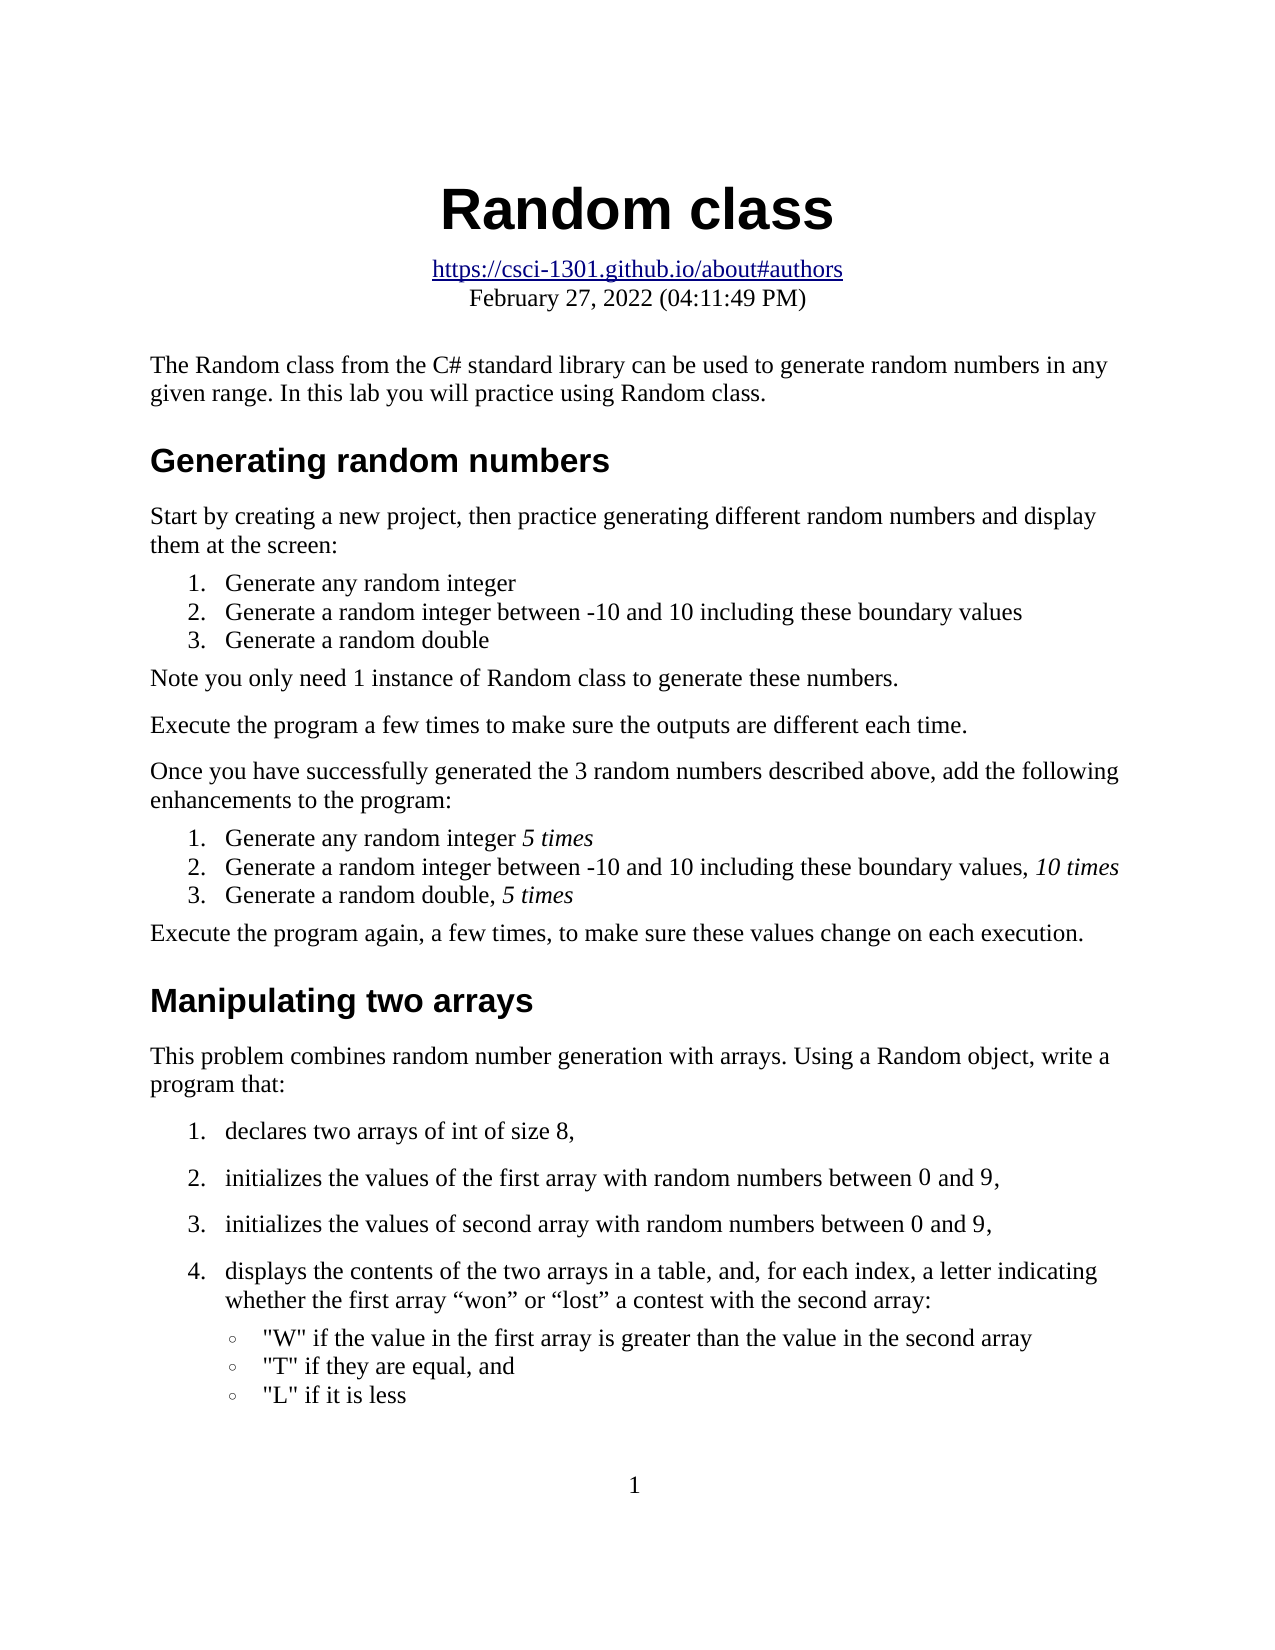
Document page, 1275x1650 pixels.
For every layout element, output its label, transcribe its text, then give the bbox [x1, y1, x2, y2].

list Generate a random integer between -10 and 10 including these boundary values, 10 times [187, 852, 1125, 880]
text Note you only need 1 instance of Random class to generate these numbers. [150, 663, 1125, 692]
text Once you have successfully generated the 3 random numbers described above, add the following enhancements to the program: [150, 756, 1125, 814]
list Generate a random integer between -10 and 10 including these boundary values [187, 597, 1125, 625]
list declares two arrays of int of size 8, [187, 1116, 1125, 1145]
text Execute the program a few times to make sure the outputs are different each time. [150, 710, 1125, 738]
subtitle Manipulating two arrays [150, 981, 1125, 1019]
title Random class [150, 175, 1125, 242]
list "W" if the value in the first array is greater than the value in the second array [225, 1323, 1125, 1351]
list Generate a random double [187, 625, 1125, 654]
text Start by creating a new project, then practice generating different random numbers and display them at the screen: [150, 501, 1125, 559]
subtitle Generating random numbers [150, 441, 1125, 480]
list Generate any random integer 5 times [187, 823, 1125, 852]
list initializes the values of the first array with random numbers between and , [187, 1163, 1125, 1192]
list Generate any random integer [187, 568, 1125, 597]
text The Random class from the C# standard library can be used to generate random numbers in any given range. In this lab you will practice using Random class. [150, 350, 1125, 407]
list initializes the values of second array with random numbers between and , [187, 1209, 1125, 1238]
list displays the contents of the two arrays in a table, and, for each index, a letter indicating whether the first array “won” or “lost” a contest with the second array: [187, 1256, 1125, 1314]
text Execute the program again, a few times, to make sure these values change on each execution. [150, 918, 1125, 947]
list "L" if it is less [225, 1380, 1125, 1409]
text https://csci-1301.github.io/about#authors [150, 254, 1125, 283]
list "T" if they are equal, and [225, 1351, 1125, 1380]
text February 27, 2022 (04:11:49 PM) [150, 283, 1125, 312]
list Generate a random double, 5 times [187, 880, 1125, 909]
text This problem combines random number generation with arrays. Using a Random object, write a program that: [150, 1041, 1125, 1098]
